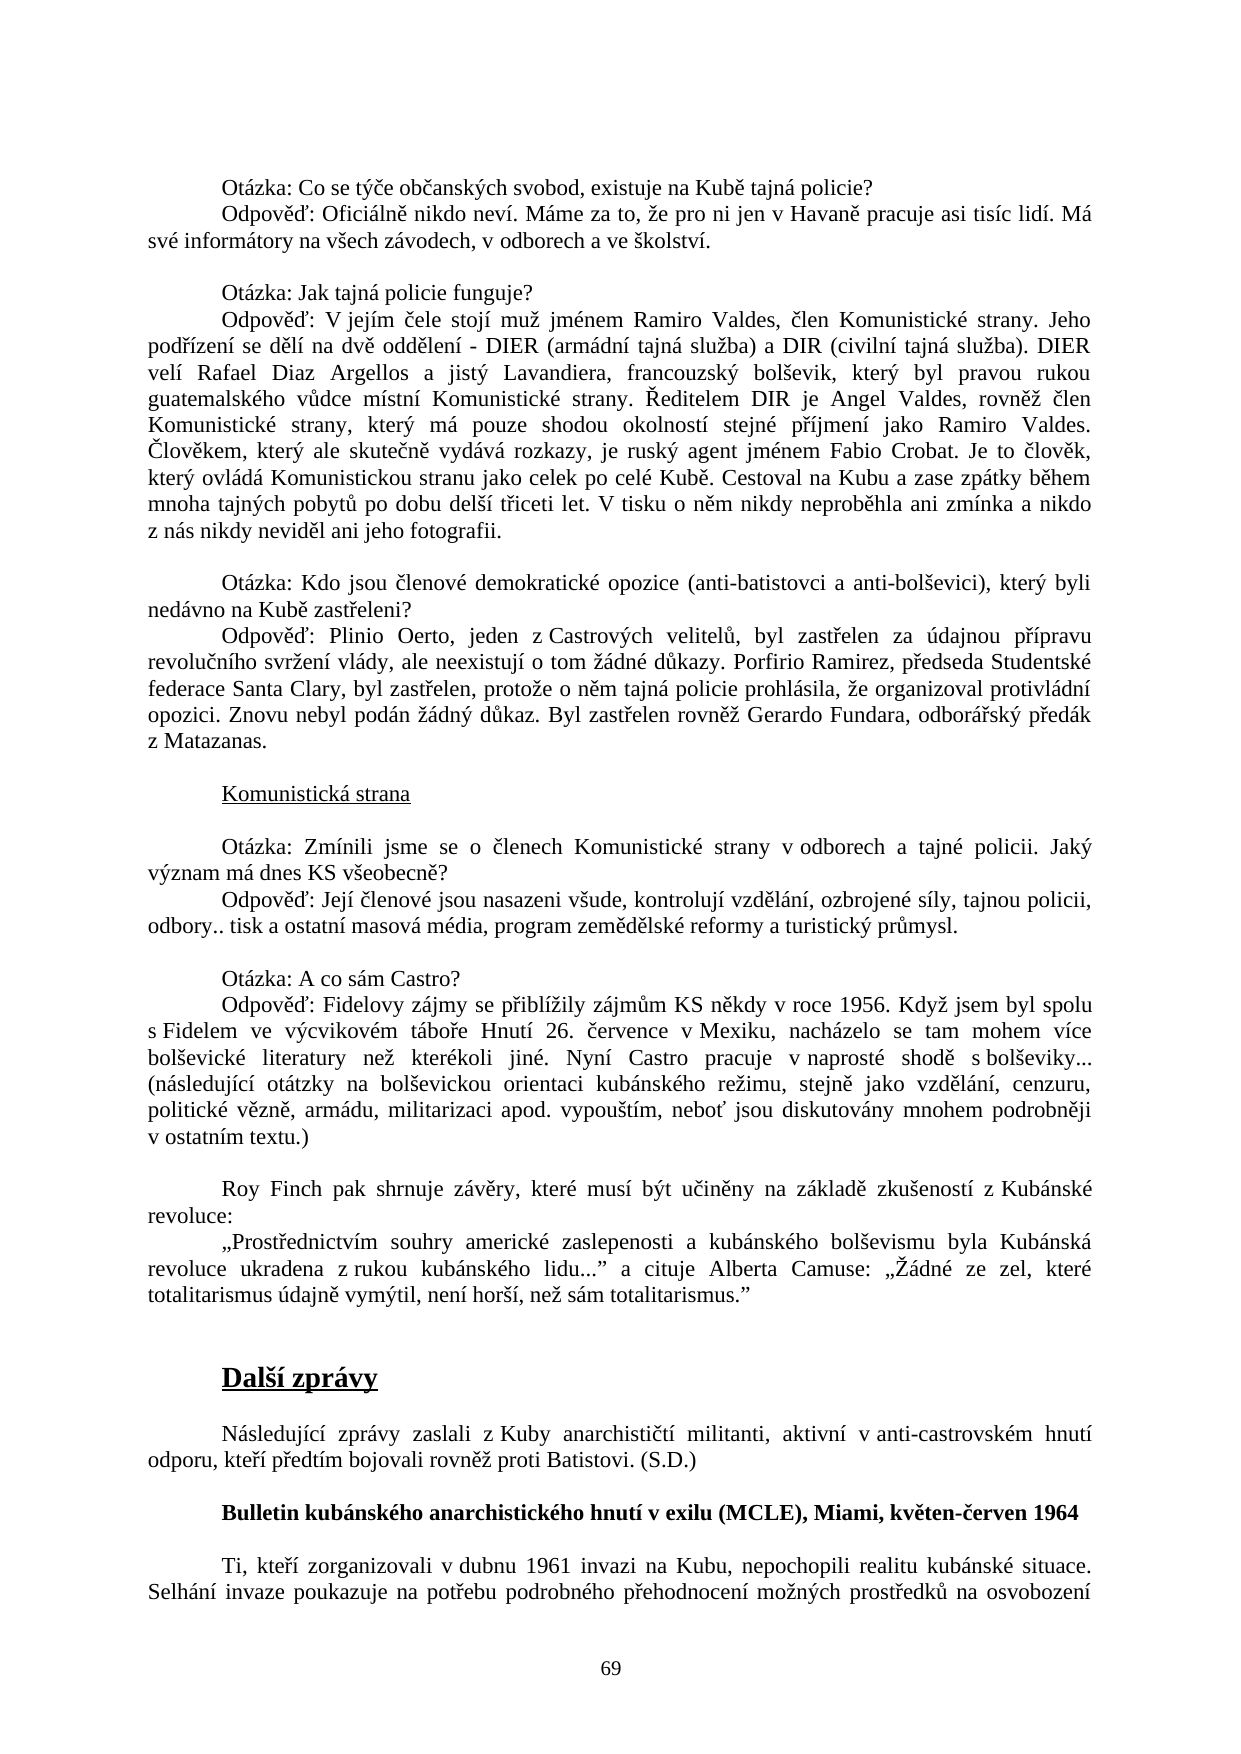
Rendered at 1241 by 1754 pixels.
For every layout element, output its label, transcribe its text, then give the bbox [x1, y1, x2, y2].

text Otázka: Jak tajná policie funguje? [148, 279, 1092, 306]
text Bulletin kubánského anarchistického hnutí v exilu (MCLE), Miami, květen-červen 1964 [148, 1499, 1092, 1525]
text Další zprávy [148, 1360, 1092, 1393]
text Odpověď: V jejím čele stojí muž jménem Ramiro Valdes, člen Komunistické strany. Jeho podřízení se dělí na dvě oddělení - DIER (armádní tajná služba) a DIR (civilní tajná služba). DIER velí Rafael Diaz Argellos a jistý Lavandiera, francouzský bolševik, který byl pravou rukou guatemalského vůdce místní Komunistické strany. Ředitelem DIR je Angel Valdes, rovněž člen Komunistické strany, který má pouze shodou okolností stejné příjmení jako Ramiro Valdes. Člověkem, který ale skutečně vydává rozkazy, je ruský agent jménem Fabio Crobat. Je to člověk, který ovládá Komunistickou stranu jako celek po celé Kubě. Cestoval na Kubu a zase zpátky během mnoha tajných pobytů po dobu delší třiceti let. V tisku o něm nikdy neproběhla ani zmínka a nikdo z nás nikdy neviděl ani jeho fotografii. [148, 306, 1092, 543]
text „Prostřednictvím souhry americké zaslepenosti a kubánského bolševismu byla Kubánská revoluce ukradena z rukou kubánského lidu...” a cituje Alberta Camuse: „Žádné ze zel, které totalitarismus údajně vymýtil, není horší, než sám totalitarismus.” [148, 1228, 1092, 1307]
text Odpověď: Plinio Oerto, jeden z Castrových velitelů, byl zastřelen za údajnou přípravu revolučního svržení vlády, ale neexistují o tom žádné důkazy. Porfirio Ramirez, předseda Studentské federace Santa Clary, byl zastřelen, protože o něm tajná policie prohlásila, že organizoval protivládní opozici. Znovu nebyl podán žádný důkaz. Byl zastřelen rovněž Gerardo Fundara, odborářský předák z Matazanas. [148, 622, 1092, 754]
text Odpověď: Oficiálně nikdo neví. Máme za to, že pro ni jen v Havaně pracuje asi tisíc lidí. Má své informátory na všech závodech, v odborech a ve školství. [148, 200, 1092, 253]
text Otázka: Zmínili jsme se o členech Komunistické strany v odborech a tajné policii. Jaký význam má dnes KS všeobecně? [148, 833, 1092, 886]
text Následující zprávy zaslali z Kuby anarchističtí militanti, aktivní v anti-castrovském hnutí odporu, kteří předtím bojovali rovněž proti Batistovi. (S.D.) [148, 1420, 1092, 1473]
text Otázka: A co sám Castro? [148, 965, 1092, 991]
text Ti, kteří zorganizovali v dubnu 1961 invazi na Kubu, nepochopili realitu kubánské situace. Selhání invaze poukazuje na potřebu podrobného přehodnocení možných prostředků na osvobození [148, 1552, 1092, 1604]
text Otázka: Kdo jsou členové demokratické opozice (anti-batistovci a anti-bolševici), který byli nedávno na Kubě zastřeleni? [148, 569, 1092, 622]
text Komunistická strana [148, 780, 1092, 807]
text Otázka: Co se týče občanských svobod, existuje na Kubě tajná policie? [148, 174, 1092, 200]
text Odpověď: Její členové jsou nasazeni všude, kontrolují vzdělání, ozbrojené síly, tajnou policii, odbory.. tisk a ostatní masová média, program zemědělské reformy a turistický průmysl. [148, 886, 1092, 938]
text Odpověď: Fidelovy zájmy se přiblížily zájmům KS někdy v roce 1956. Když jsem byl spolu s Fidelem ve výcvikovém táboře Hnutí 26. července v Mexiku, nacházelo se tam mohem více bolševické literatury než kterékoli jiné. Nyní Castro pracuje v naprosté shodě s bolševiky... (následující otátzky na bolševickou orientaci kubánského režimu, stejně jako vzdělání, cenzuru, politické vězně, armádu, militarizaci apod. vypouštím, neboť jsou diskutovány mnohem podrobněji v ostatním textu.) [148, 991, 1092, 1149]
text Roy Finch pak shrnuje závěry, které musí být učiněny na základě zkušeností z Kubánské revoluce: [148, 1176, 1092, 1228]
